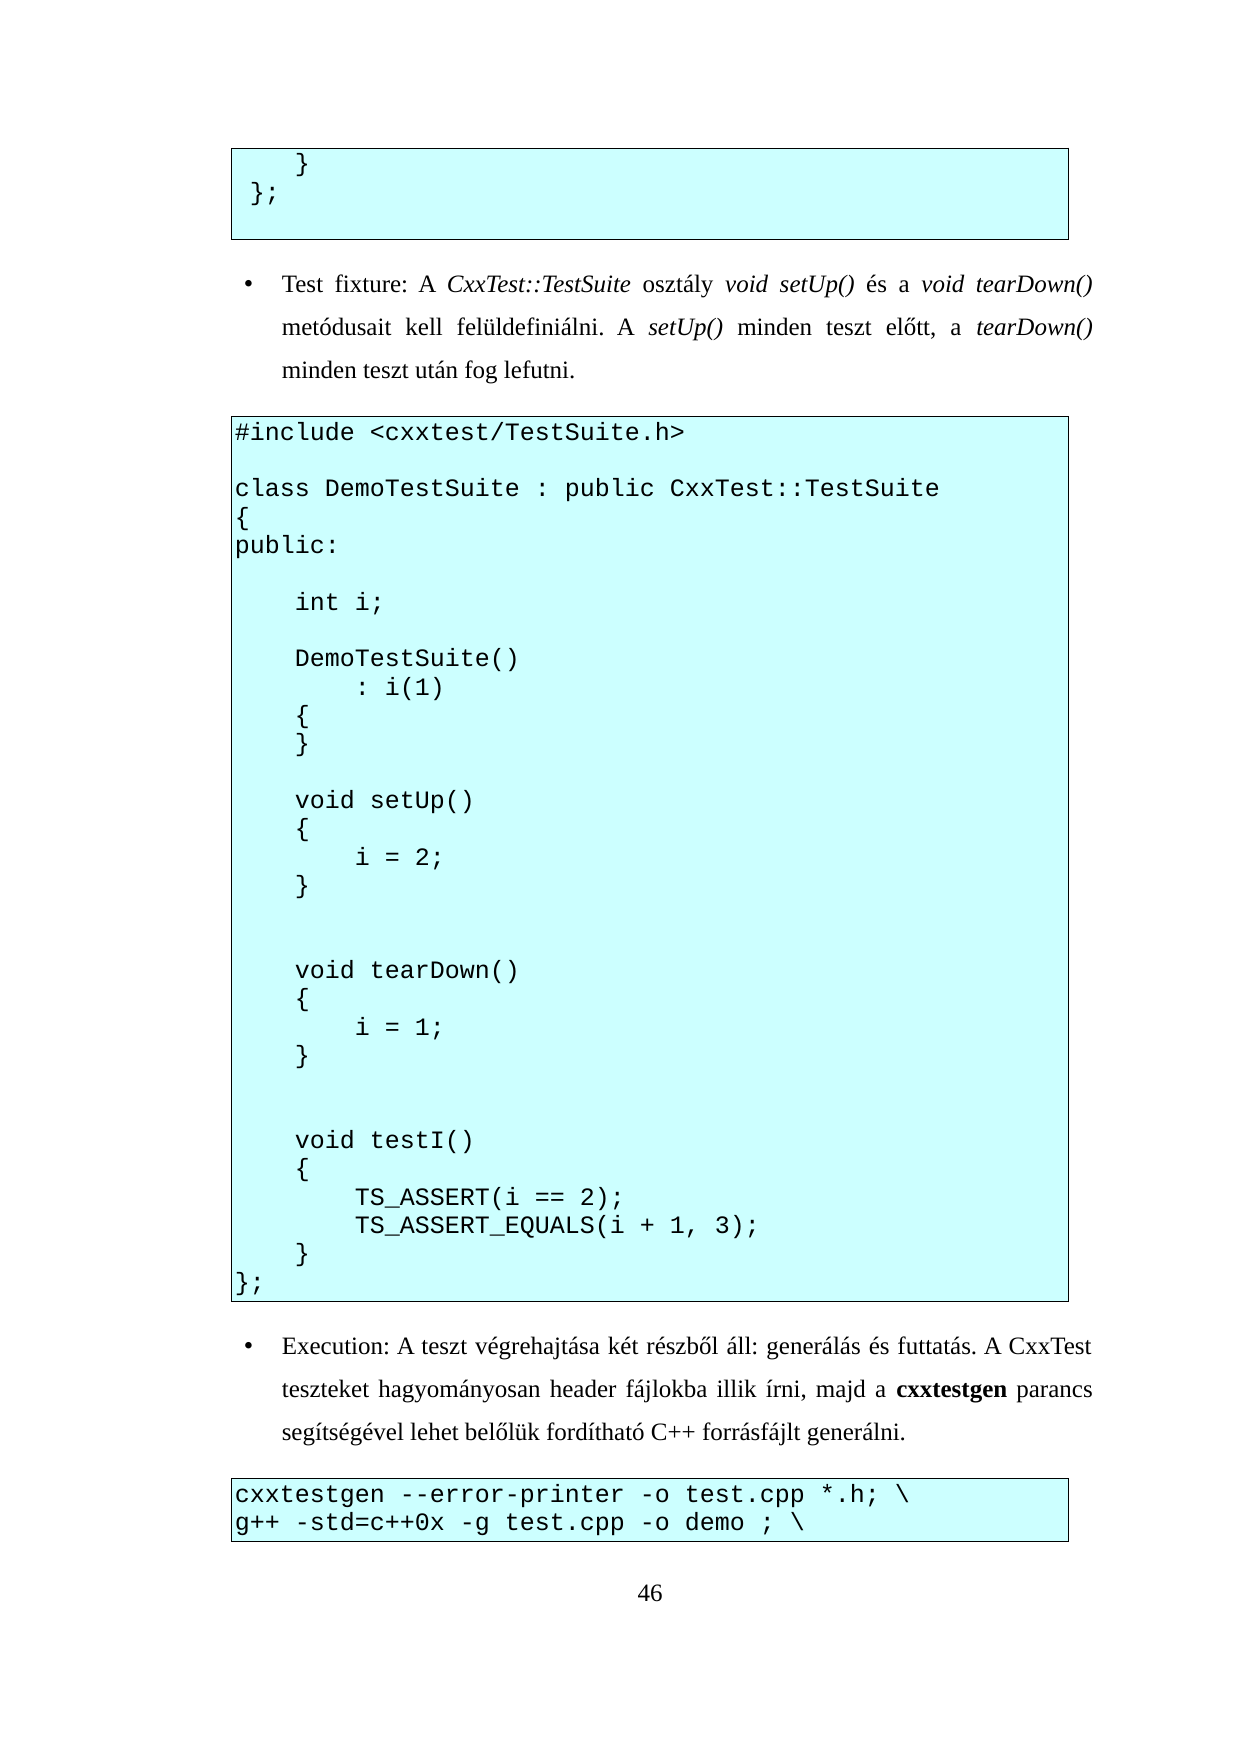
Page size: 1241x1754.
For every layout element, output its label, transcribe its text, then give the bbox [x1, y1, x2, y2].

list Execution: A teszt végrehajtása két részből áll: generálás és futtatás. A CxxTest teszteket hagyományosan header fájlokba illik írni, majd a cxxtestgen parancs segítségével lehet belőlük fordítható C++ forrásfájlt generálni. [244, 1331, 1093, 1446]
text cxxtestgen --error-printer -o test.cpp *.h; \ g++ -std=c++0x -g test.cpp -o demo ; \ [232, 1479, 1068, 1541]
text } }; [232, 149, 1068, 239]
list Test fixture: A CxxTest::TestSuite osztály void setUp() és a void tearDown() metódusait kell felüldefiniálni. A setUp() minden teszt előtt, a tearDown() minden teszt után fog lefutni. [244, 269, 1093, 384]
text #include <cxxtest/TestSuite.h> class DemoTestSuite : public CxxTest::TestSuite { public: int i; DemoTestSuite() : i(1) { } void setUp() { i = 2; } void tearDown() { i = 1; } void testI() { TS_ASSERT(i == 2); TS_ASSERT_EQUALS(i + 1, 3); } }; [232, 417, 1068, 1301]
